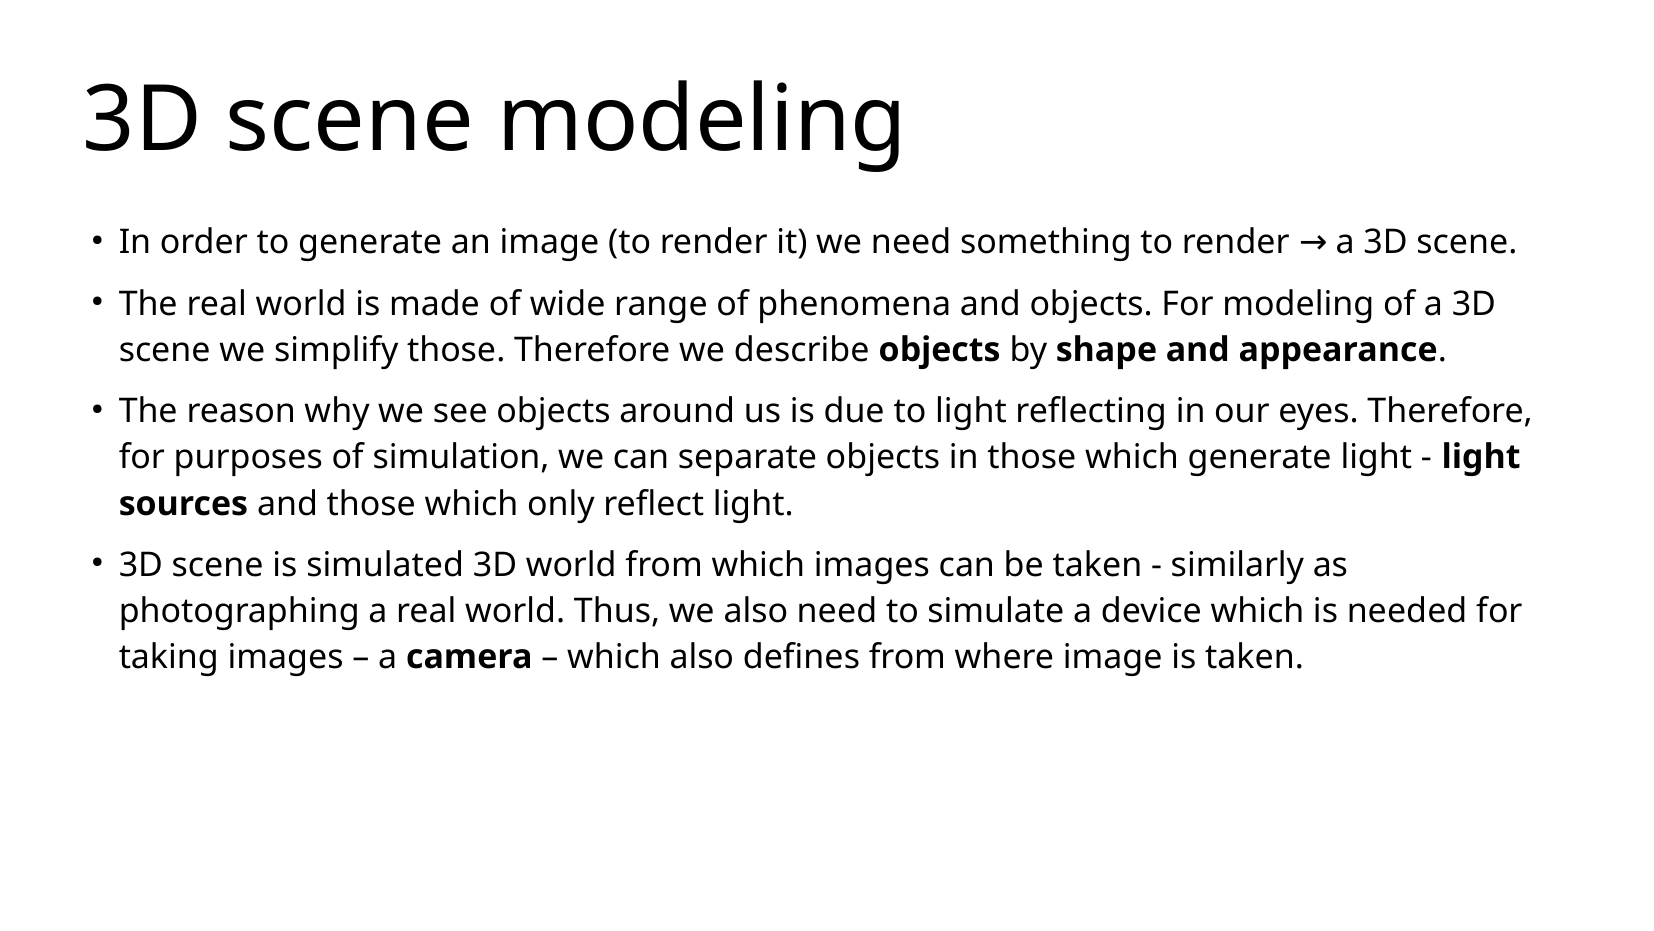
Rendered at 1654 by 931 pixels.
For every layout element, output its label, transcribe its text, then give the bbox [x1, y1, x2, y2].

title 3D scene modeling [82, 0, 1571, 217]
list In order to generate an image (to render it) we need something to render → a 3D scene. The real world is made of wide range of phenomena and objects. For modeling of a 3D scene we simplify those. Therefore we describe objects by shape and appearance. The reason why we see objects around us is due to light reflecting in our eyes. Therefore, for purposes of simulation, we can separate objects in those which generate light - light sources and those which only reflect light. 3D scene is simulated 3D world from which images can be taken - similarly as photographing a real world. Thus, we also need to simulate a device which is needed for taking images – a camera – which also defines from where image is taken. [82, 217, 1571, 758]
